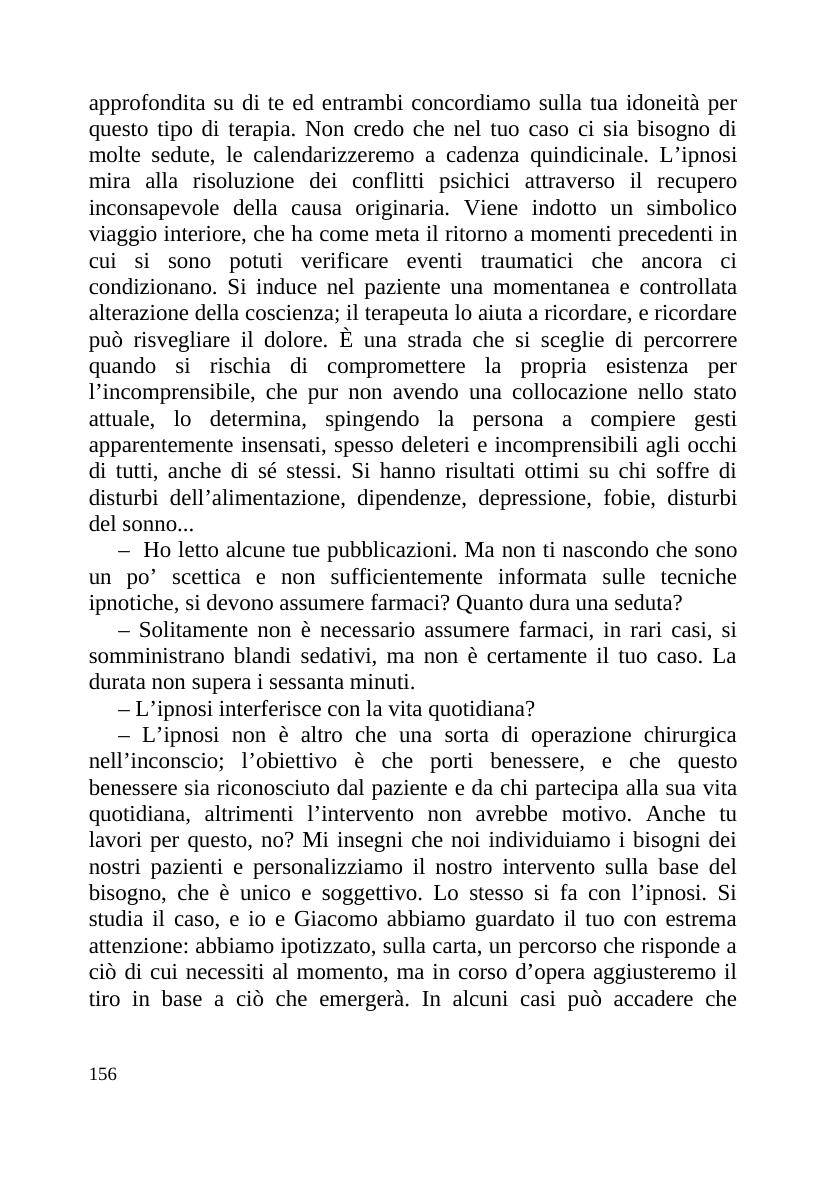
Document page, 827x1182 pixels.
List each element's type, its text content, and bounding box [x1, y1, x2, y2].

text – Ho letto alcune tue pubblicazioni. Ma non ti nascondo che sono un po’ scettica e non sufficientemente informata sulle tecniche ipnotiche, si devono assumere farmaci? Quanto dura una seduta? [88, 537, 738, 616]
text – L’ipnosi non è altro che una sorta di operazione chirurgica nell’inconscio; l’obiettivo è che porti benessere, e che questo benessere sia riconosciuto dal paziente e da chi partecipa alla sua vita quotidiana, altrimenti l’intervento non avrebbe motivo. Anche tu lavori per questo, no? Mi insegni che noi individuiamo i bisogni dei nostri pazienti e personalizziamo il nostro intervento sulla base del bisogno, che è unico e soggettivo. Lo stesso si fa con l’ipnosi. Si studia il caso, e io e Giacomo abbiamo guardato il tuo con estrema attenzione: abbiamo ipotizzato, sulla carta, un percorso che risponde a ciò di cui necessiti al momento, ma in corso d’opera aggiusteremo il tiro in base a ciò che emergerà. In alcuni casi può accadere che [88, 721, 738, 1011]
text – L’ipnosi interferisce con la vita quotidiana? [88, 695, 738, 721]
text – Solitamente non è necessario assumere farmaci, in rari casi, si somministrano blandi sedativi, ma non è certamente il tuo caso. La durata non supera i sessanta minuti. [88, 616, 738, 695]
text approfondita su di te ed entrambi concordiamo sulla tua idoneità per questo tipo di terapia. Non credo che nel tuo caso ci sia bisogno di molte sedute, le calendarizzeremo a cadenza quindicinale. L’ipnosi mira alla risoluzione dei conflitti psichici attraverso il recupero inconsapevole della causa originaria. Viene indotto un simbolico viaggio interiore, che ha come meta il ritorno a momenti precedenti in cui si sono potuti verificare eventi traumatici che ancora ci condizionano. Si induce nel paziente una momentanea e controllata alterazione della coscienza; il terapeuta lo aiuta a ricordare, e ricordare può risvegliare il dolore. è una strada che si sceglie di percorrere quando si rischia di compromettere la propria esistenza per l’incomprensibile, che pur non avendo una collocazione nello stato attuale, lo determina, spingendo la persona a compiere gesti apparentemente insensati, spesso deleteri e incomprensibili agli occhi di tutti, anche di sé stessi. Si hanno risultati ottimi su chi soffre di disturbi dell’alimentazione, dipendenze, depressione, fobie, disturbi del sonno... [88, 88, 738, 537]
